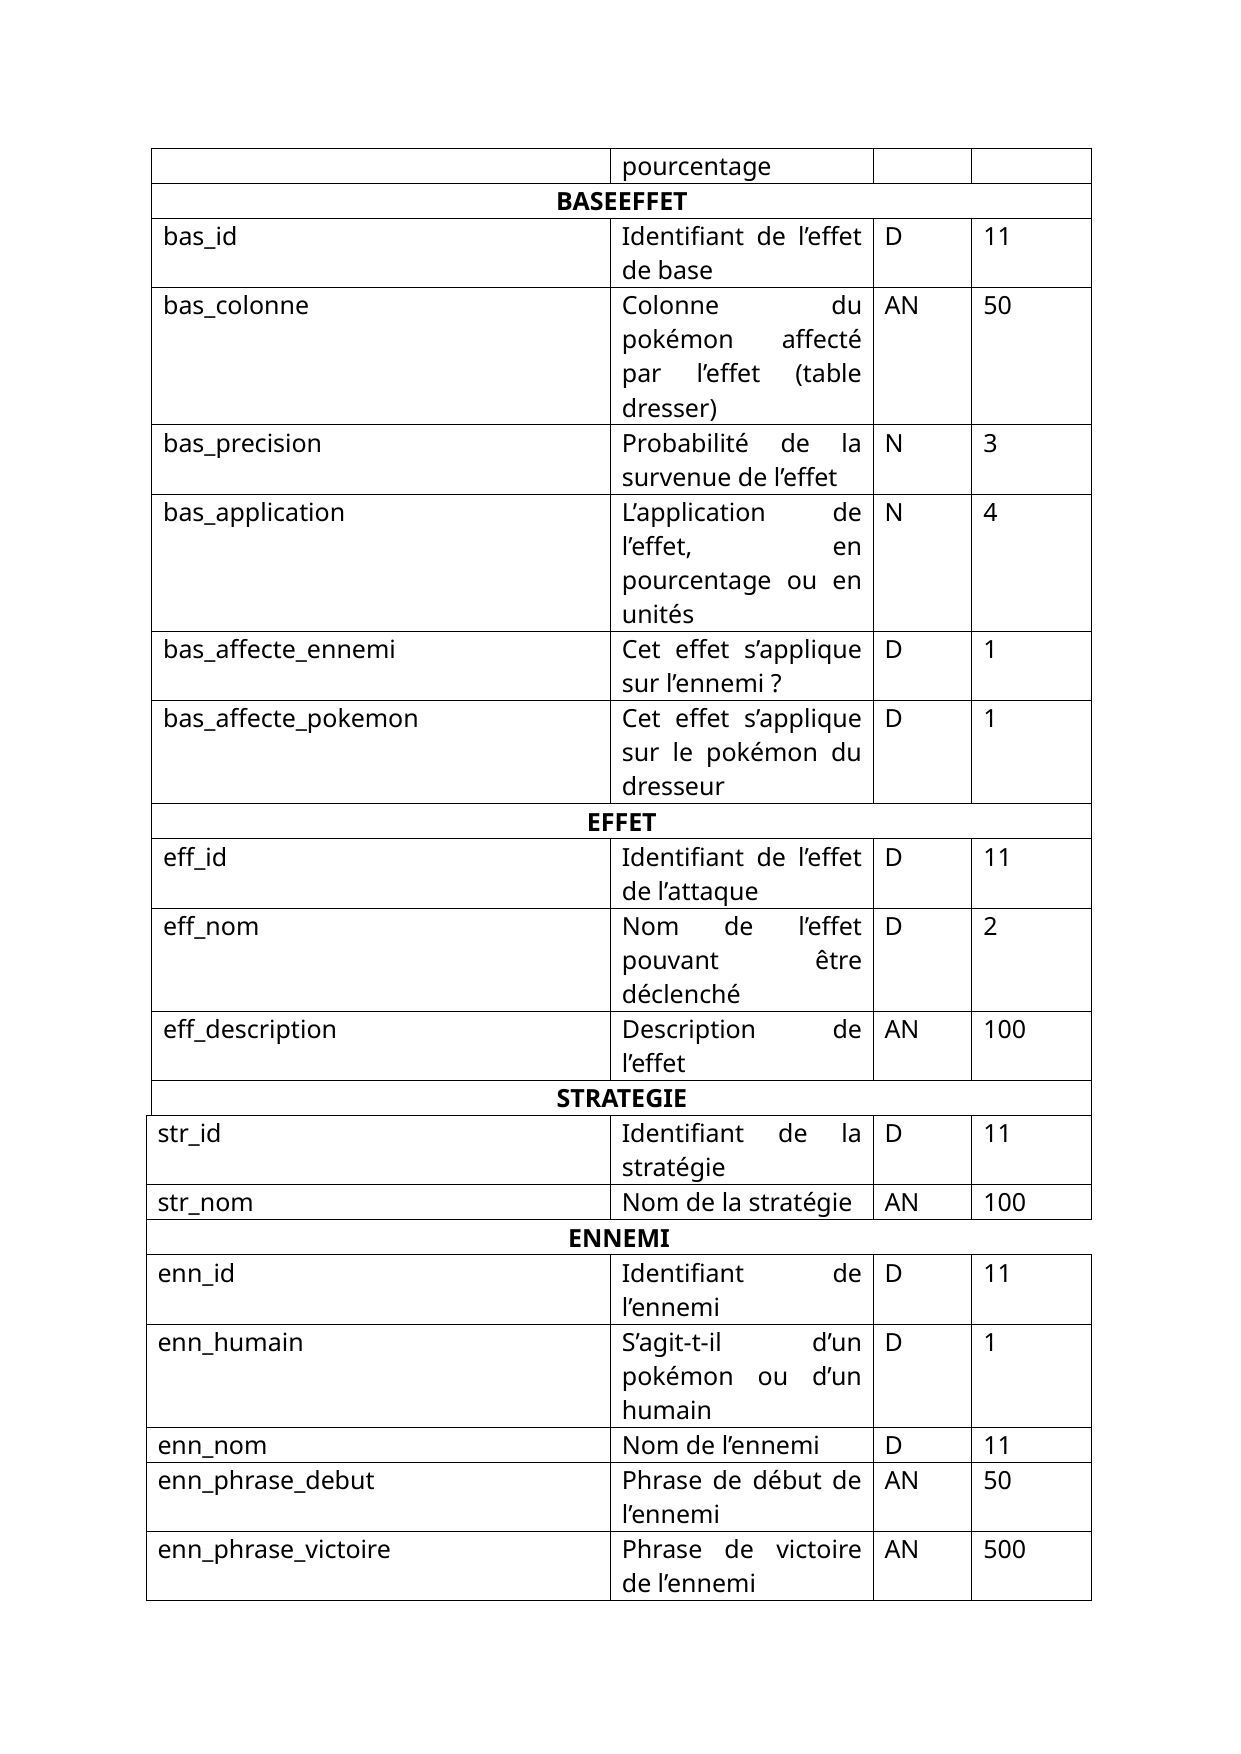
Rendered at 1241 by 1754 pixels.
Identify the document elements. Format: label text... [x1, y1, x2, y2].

table_cell [146, 700, 151, 803]
table_cell D [874, 632, 971, 700]
table_cell [146, 631, 151, 700]
table_cell ENNEMI [147, 1220, 1092, 1254]
table_cell bas_precision [152, 425, 610, 493]
table_cell L’application de l’effet, en pourcentage ou en unités [611, 495, 873, 631]
table_cell enn_phrase_debut [147, 1463, 610, 1531]
table_cell [972, 149, 1091, 183]
table_cell bas_affecte_ennemi [152, 632, 610, 700]
table_cell D [874, 1116, 971, 1184]
table_cell [146, 803, 151, 838]
table_cell Identifiant de l’effet de l’attaque [611, 839, 873, 907]
table_cell eff_id [152, 839, 610, 907]
table_cell [146, 424, 151, 493]
table_cell 11 [972, 839, 1091, 907]
table_cell N [874, 425, 971, 493]
table_cell D [874, 909, 971, 1011]
table_cell Identifiant de l’ennemi [611, 1255, 873, 1323]
table_cell 4 [972, 495, 1091, 631]
table_cell [146, 183, 151, 218]
table_cell 11 [972, 1428, 1091, 1462]
table_cell Cet effet s’applique sur le pokémon du dresseur [611, 701, 873, 803]
table_cell 100 [972, 1012, 1091, 1080]
table_cell bas_application [152, 495, 610, 631]
table_cell D [874, 1255, 971, 1323]
table_cell eff_description [152, 1012, 610, 1080]
table_cell [146, 287, 151, 424]
table_cell eff_nom [152, 909, 610, 1011]
table_cell S’agit-t-il d’un pokémon ou d’un humain [611, 1325, 873, 1427]
table_cell bas_colonne [152, 288, 610, 424]
table_cell 11 [972, 219, 1091, 287]
table_cell Cet effet s’applique sur l’ennemi ? [611, 632, 873, 700]
table_cell str_nom [147, 1185, 610, 1219]
table_cell Nom de l’effet pouvant être déclenché [611, 909, 873, 1011]
table_cell 3 [972, 425, 1091, 493]
table_cell enn_humain [147, 1325, 610, 1427]
table_cell bas_affecte_pokemon [152, 701, 610, 803]
table_cell STRATEGIE [152, 1081, 1091, 1115]
table_cell pourcentage [611, 149, 873, 183]
table_cell [146, 1080, 151, 1115]
table_cell [146, 908, 151, 1011]
table_cell bas_id [152, 219, 610, 287]
table_cell enn_nom [147, 1428, 610, 1462]
table_cell Phrase de victoire de l’ennemi [611, 1532, 873, 1600]
table_cell 1 [972, 701, 1091, 803]
table_cell 500 [972, 1532, 1091, 1600]
table_cell 11 [972, 1255, 1091, 1323]
table_cell D [874, 1428, 971, 1462]
table_cell Description de l’effet [611, 1012, 873, 1080]
table_cell 50 [972, 1463, 1091, 1531]
table_cell AN [874, 288, 971, 424]
table_cell [146, 494, 151, 631]
table_cell 1 [972, 632, 1091, 700]
table_cell 2 [972, 909, 1091, 1011]
table_cell D [874, 839, 971, 907]
table_cell EFFET [152, 804, 1091, 838]
table_cell D [874, 219, 971, 287]
table_cell [146, 838, 151, 907]
table_cell enn_phrase_victoire [147, 1532, 610, 1600]
table_cell Identifiant de la stratégie [611, 1116, 873, 1184]
table_cell BASEEFFET [152, 184, 1091, 218]
table_cell Colonne du pokémon affecté par l’effet (table dresser) [611, 288, 873, 424]
table_cell [146, 148, 151, 183]
table_cell AN [874, 1012, 971, 1080]
table_cell [874, 149, 971, 183]
table_cell enn_id [147, 1255, 610, 1323]
table_cell 100 [972, 1185, 1091, 1219]
table_cell Identifiant de l’effet de base [611, 219, 873, 287]
table_cell str_id [147, 1116, 610, 1184]
table_cell AN [874, 1185, 971, 1219]
table_cell D [874, 1325, 971, 1427]
table_cell [146, 218, 151, 287]
table_cell AN [874, 1532, 971, 1600]
table_cell 1 [972, 1325, 1091, 1427]
table_cell Phrase de début de l’ennemi [611, 1463, 873, 1531]
table_cell [152, 149, 610, 183]
table_cell Probabilité de la survenue de l’effet [611, 425, 873, 493]
table_cell AN [874, 1463, 971, 1531]
table_cell N [874, 495, 971, 631]
table_cell [146, 1011, 151, 1080]
table_cell 50 [972, 288, 1091, 424]
table_cell 11 [972, 1116, 1091, 1184]
table_cell Nom de la stratégie [611, 1185, 873, 1219]
table_cell Nom de l’ennemi [611, 1428, 873, 1462]
table_cell D [874, 701, 971, 803]
